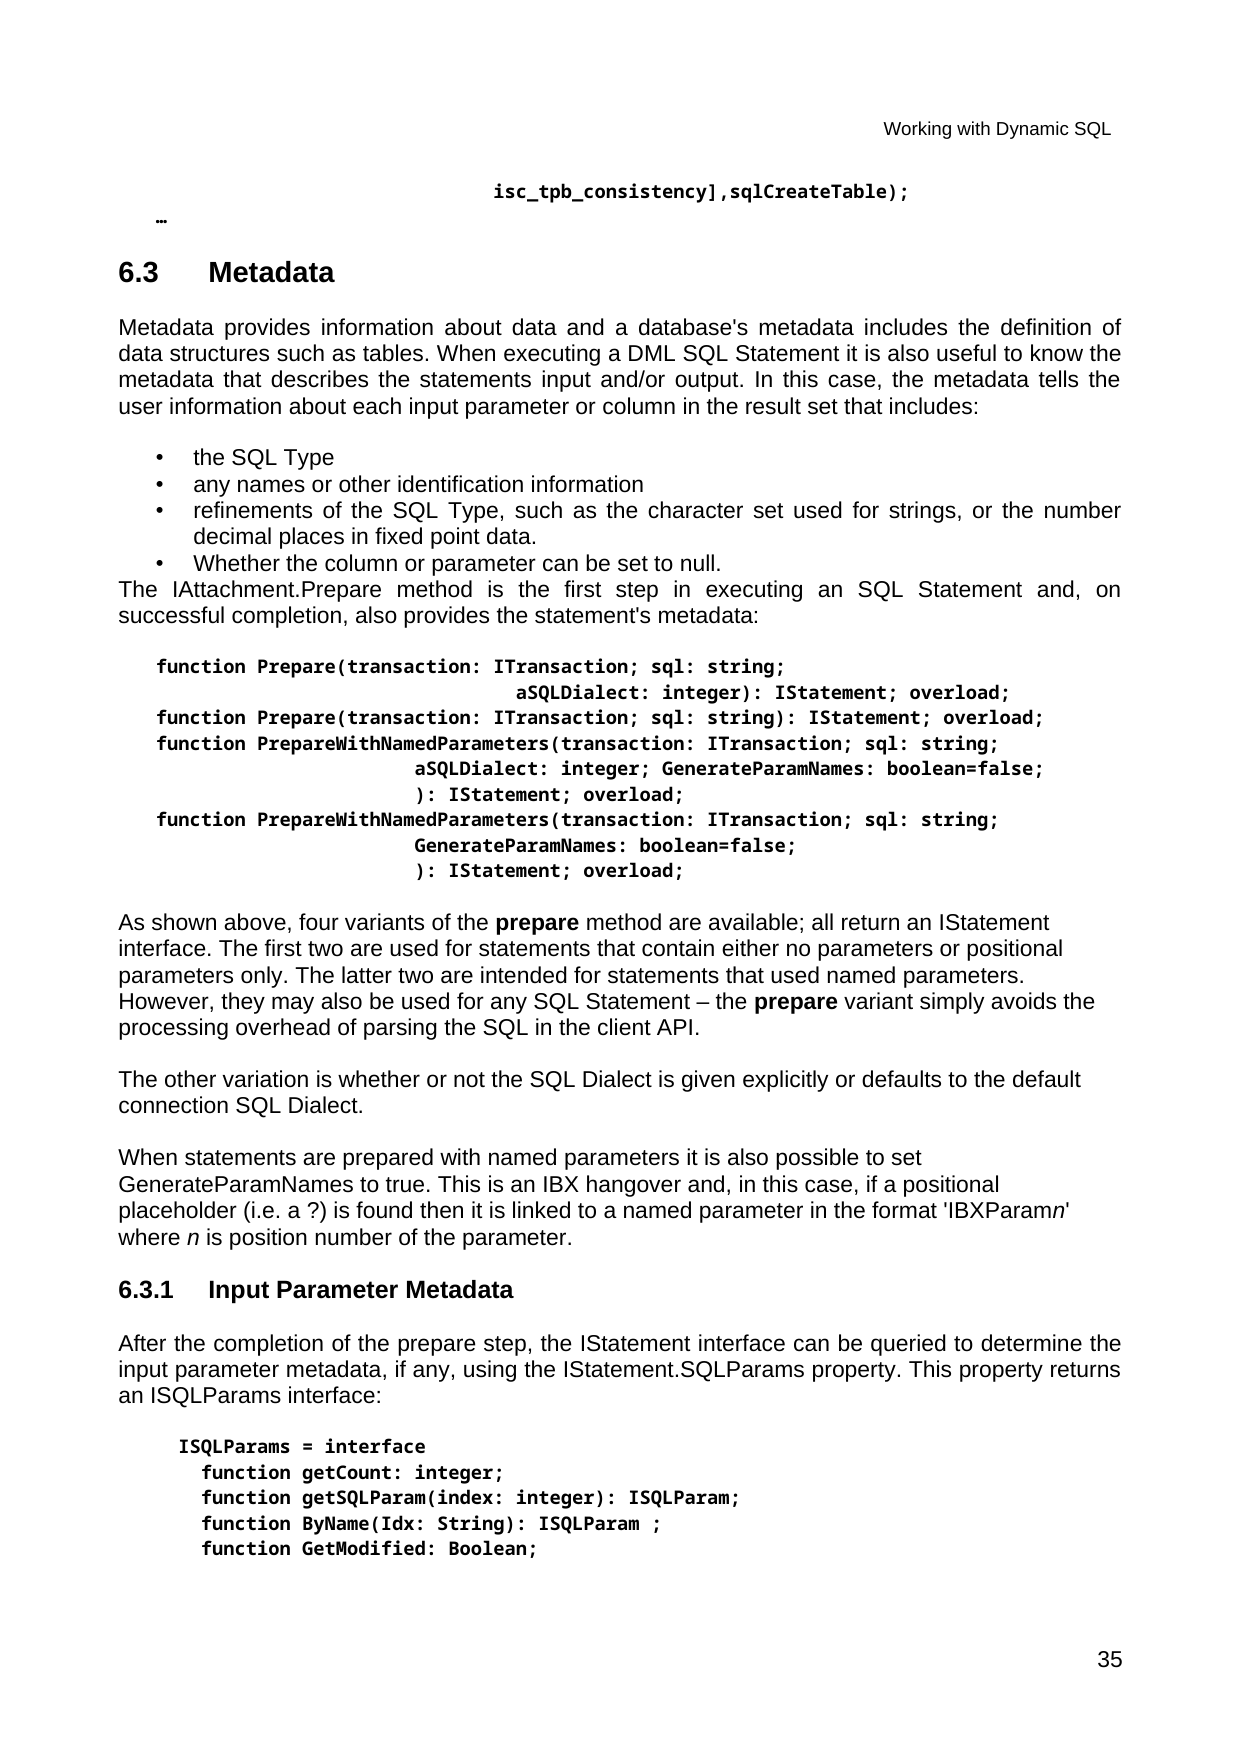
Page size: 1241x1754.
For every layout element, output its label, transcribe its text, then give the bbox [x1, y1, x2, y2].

text ): IStatement; overload; [156, 858, 1122, 883]
text The IAttachment.Prepare method is the first step in executing an SQL Statement and, on successful completion, also provides the statement's metadata: [118, 576, 1122, 629]
text function PrepareWithNamedParameters(transaction: ITransaction; sql: string; [156, 730, 1122, 756]
text function PrepareWithNamedParameters(transaction: ITransaction; sql: string; [156, 807, 1122, 832]
text GenerateParamNames: boolean=false; [156, 832, 1122, 858]
text ): IStatement; overload; [156, 781, 1122, 807]
text function getCount: integer; [156, 1459, 1122, 1485]
text When statements are prepared with named parameters it is also possible to set GenerateParamNames to true. This is an IBX hangover and, in this case, if a positional placeholder (i.e. a ?) is found then it is linked to a named parameter in the format 'IBXParamn' where n is position number of the parameter. [118, 1144, 1122, 1250]
list Whether the column or parameter can be set to null. [156, 549, 1122, 576]
text ISQLParams = interface [156, 1434, 1122, 1459]
text Metadata provides information about data and a database's metadata includes the definition of data structures such as tables. When executing a DML SQL Statement it is also useful to know the metadata that describes the statements input and/or output. In this case, the metadata tells the user information about each input parameter or column in the result set that includes: [118, 314, 1122, 419]
text function getSQLParam(index: integer): ISQLParam; [156, 1485, 1122, 1510]
text As shown above, four variants of the prepare method are available; all return an IStatement interface. The first two are used for statements that contain either no parameters or positional parameters only. The latter two are intended for statements that used named parameters. However, they may also be used for any SQL Statement – the prepare variant simply avoids the processing overhead of parsing the SQL in the client API. [118, 909, 1122, 1041]
list the SQL Type [156, 444, 1122, 471]
text function Prepare(transaction: ITransaction; sql: string; [156, 654, 1122, 679]
text … [156, 204, 1122, 229]
list any names or other identification information [156, 471, 1122, 497]
list refinements of the SQL Type, such as the character set used for strings, or the number decimal places in fixed point data. [156, 497, 1122, 549]
text function ByName(Idx: String): ISQLParam ; [156, 1510, 1122, 1536]
subtitle Input Parameter Metadata [118, 1275, 1122, 1304]
text After the completion of the prepare step, the IStatement interface can be queried to determine the input parameter metadata, if any, using the IStatement.SQLParams property. This property returns an ISQLParams interface: [118, 1329, 1122, 1409]
subtitle Metadata [118, 255, 1122, 288]
text function GetModified: Boolean; [156, 1536, 1122, 1561]
text The other variation is whether or not the SQL Dialect is given explicitly or defaults to the default connection SQL Dialect. [118, 1066, 1122, 1119]
text function Prepare(transaction: ITransaction; sql: string): IStatement; overload; [156, 705, 1122, 730]
text aSQLDialect: integer; GenerateParamNames: boolean=false; [156, 756, 1122, 781]
text aSQLDialect: integer): IStatement; overload; [156, 679, 1122, 705]
text isc_tpb_consistency],sqlCreateTable); [156, 178, 1122, 204]
